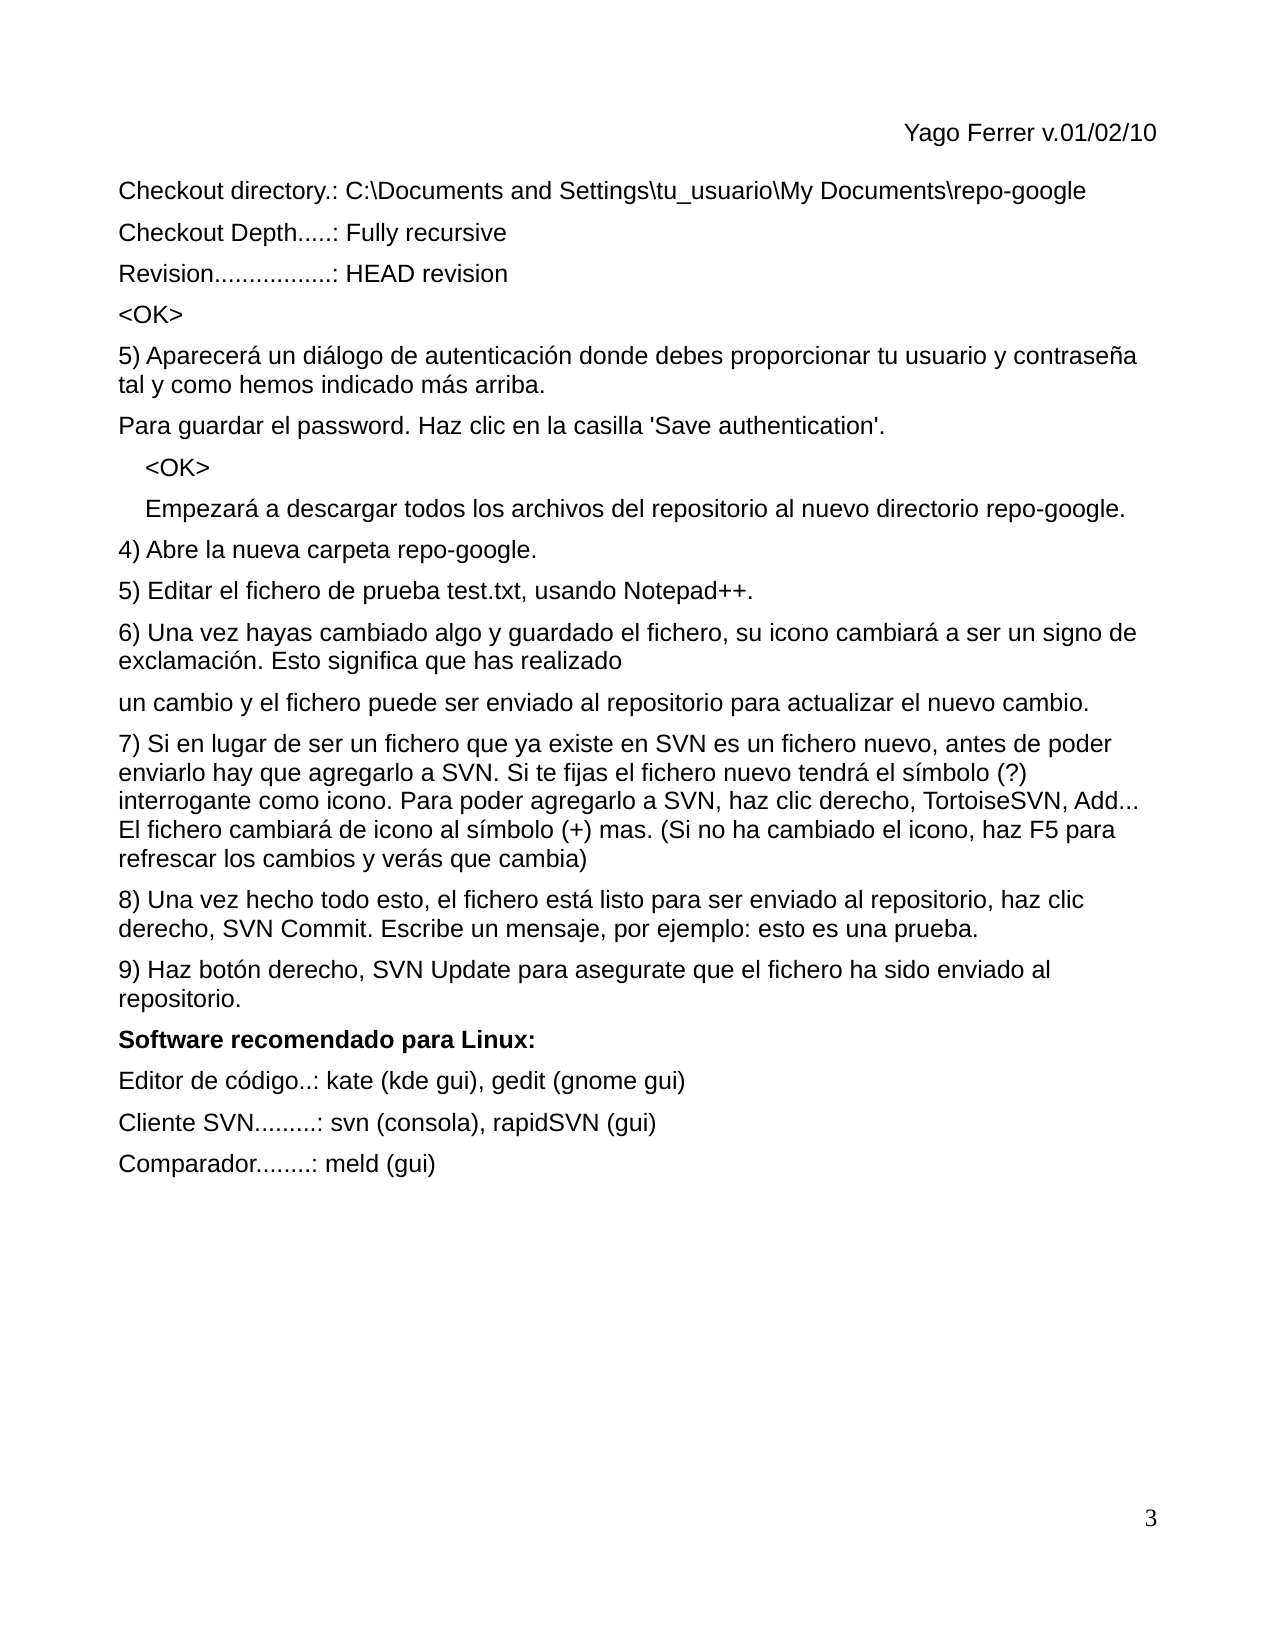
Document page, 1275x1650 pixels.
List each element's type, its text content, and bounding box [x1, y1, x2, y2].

text <OK> [145, 453, 1157, 481]
text 7) Si en lugar de ser un fichero que ya existe en SVN es un fichero nuevo, antes de poder enviarlo hay que agregarlo a SVN. Si te fijas el fichero nuevo tendrá el símbolo (?) interrogante como icono. Para poder agregarlo a SVN, haz clic derecho, TortoiseSVN, Add... El fichero cambiará de icono al símbolo (+) mas. (Si no ha cambiado el icono, haz F5 para refrescar los cambios y verás que cambia) [118, 729, 1157, 873]
text <OK> [118, 300, 1157, 329]
text Para guardar el password. Haz clic en la casilla 'Save authentication'. [118, 411, 1157, 440]
text Editor de código..: kate (kde gui), gedit (gnome gui) [118, 1066, 1157, 1095]
text Software recomendado para Linux: [118, 1025, 1157, 1054]
text Checkout directory.: C:\Documents and Settings\tu_usuario\My Documents\repo-google [118, 176, 1157, 205]
text 5) Editar el fichero de prueba test.txt, usando Notepad++. [118, 576, 1157, 605]
text Revision.................: HEAD revision [118, 259, 1157, 288]
text 9) Haz botón derecho, SVN Update para asegurate que el fichero ha sido enviado al repositorio. [118, 955, 1157, 1013]
text Comparador........: meld (gui) [118, 1149, 1157, 1178]
text 8) Una vez hecho todo esto, el fichero está listo para ser enviado al repositorio, haz clic derecho, SVN Commit. Escribe un mensaje, por ejemplo: esto es una prueba. [118, 885, 1157, 943]
text 4) Abre la nueva carpeta repo-google. [118, 535, 1157, 564]
text Cliente SVN.........: svn (consola), rapidSVN (gui) [118, 1108, 1157, 1136]
text un cambio y el fichero puede ser enviado al repositorio para actualizar el nuevo cambio. [118, 688, 1157, 716]
text Checkout Depth.....: Fully recursive [118, 218, 1157, 246]
text Empezará a descargar todos los archivos del repositorio al nuevo directorio repo-google. [145, 494, 1157, 523]
text 6) Una vez hayas cambiado algo y guardado el fichero, su icono cambiará a ser un signo de exclamación. Esto significa que has realizado [118, 618, 1157, 675]
text 5) Aparecerá un diálogo de autenticación donde debes proporcionar tu usuario y contraseña tal y como hemos indicado más arriba. [118, 341, 1157, 399]
